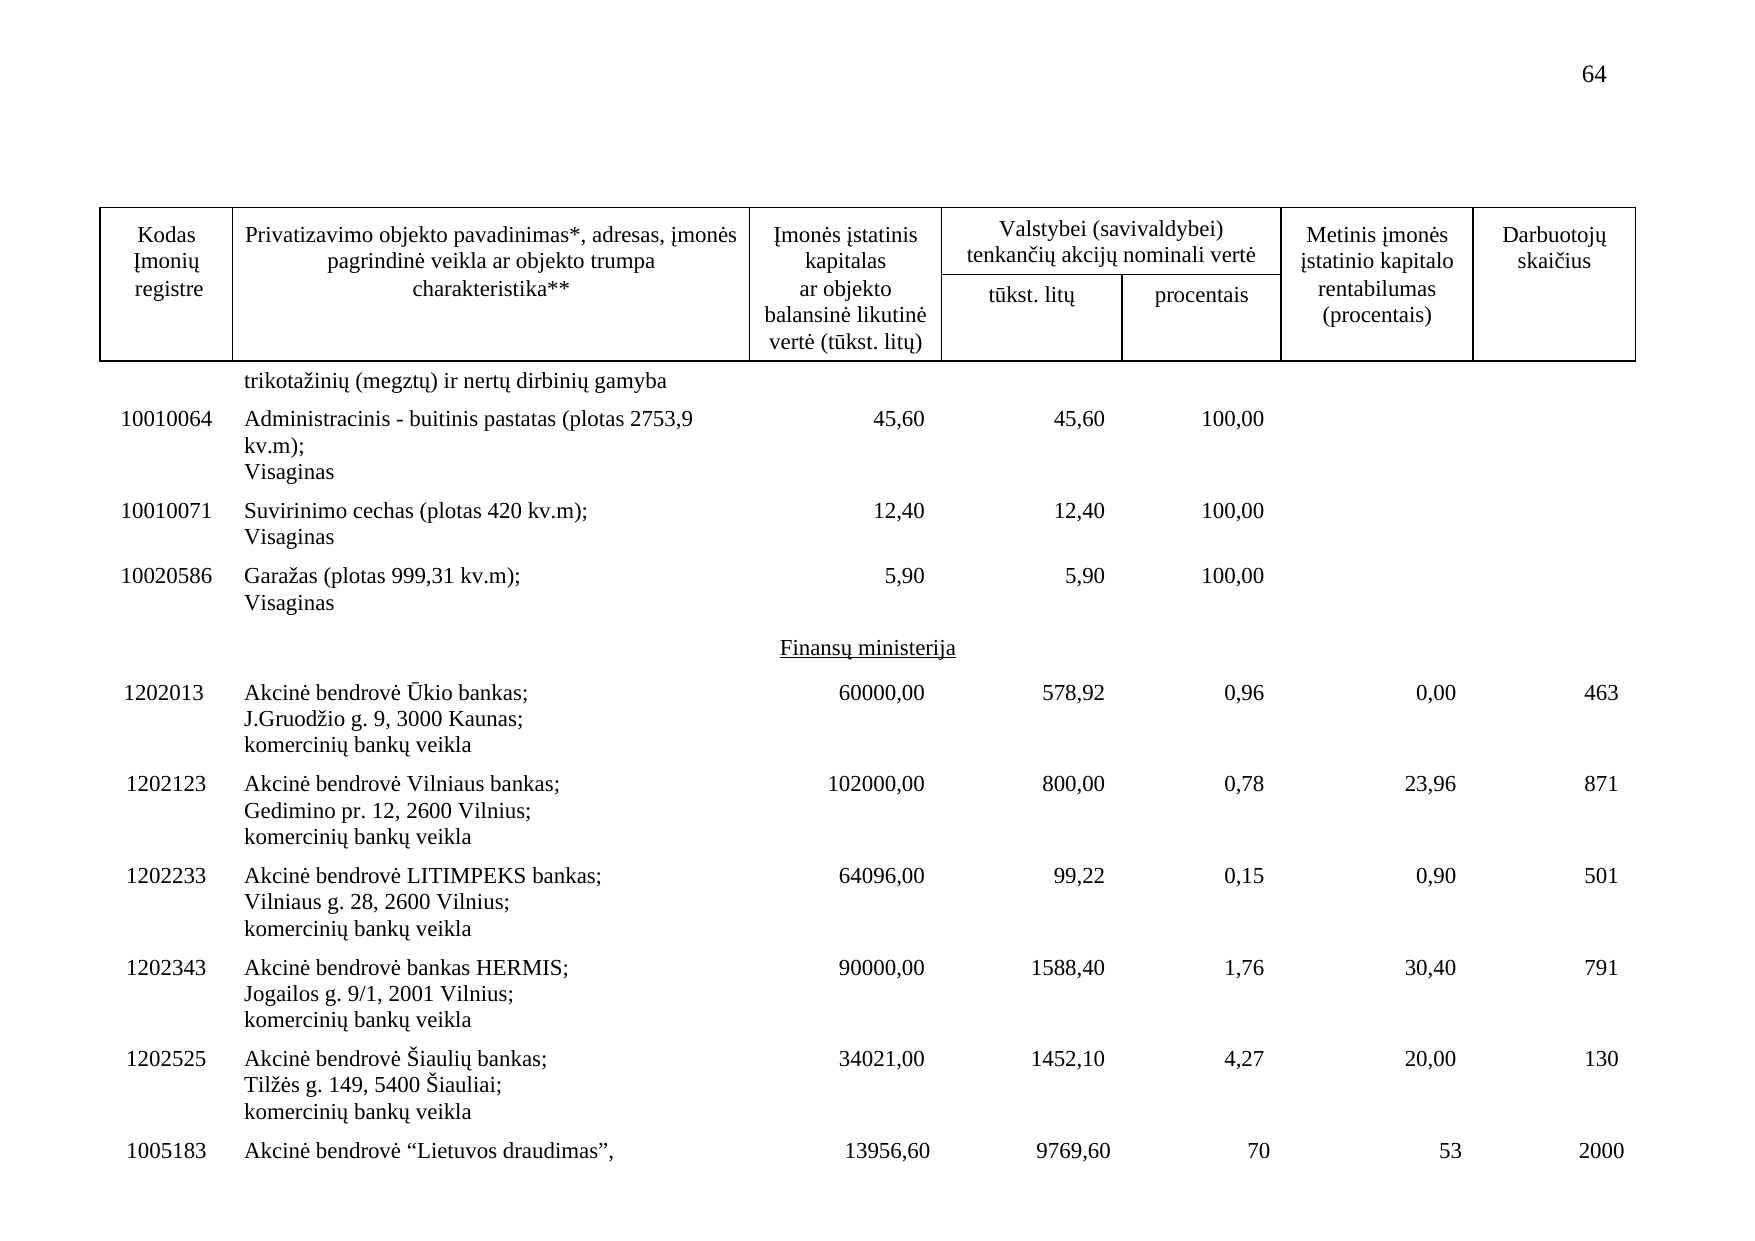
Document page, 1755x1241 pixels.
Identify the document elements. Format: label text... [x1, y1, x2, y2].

table_cell 5,90 [750, 556, 941, 621]
table_cell 90000,00 [750, 947, 941, 1039]
table_cell Akcinė bendrovė Ūkio bankas; J.Gruodžio g. 9, 3000 Kaunas; komercinių bankų veikla [233, 673, 749, 764]
table_cell 1,76 [1122, 947, 1281, 1039]
table_cell [1281, 362, 1473, 399]
table_cell 100,00 [1122, 556, 1281, 621]
table_cell 1452,10 [941, 1039, 1122, 1130]
table_cell 12,40 [941, 491, 1122, 556]
table_cell [1473, 399, 1636, 491]
table_cell 578,92 [941, 673, 1122, 764]
table_cell 10010071 [100, 491, 233, 556]
table_cell [941, 362, 1122, 399]
table_header Metinis įmonės įstatinio kapitalo [1282, 208, 1472, 273]
table_header Privatizavimo objekto pavadinimas*, adresas, įmonės pagrindinė veikla ar objekto trumpa [233, 208, 749, 273]
table_cell 0,00 [1281, 673, 1473, 764]
table_cell rentabilumas (procentais) [1282, 274, 1472, 360]
table_cell charakteristika** [233, 274, 749, 360]
table_cell 463 [1473, 673, 1636, 764]
table_cell Garažas (plotas 999,31 kv.m); Visaginas [233, 556, 749, 621]
table_cell 1202013 [100, 673, 233, 764]
table_cell Finansų ministerija [100, 621, 1636, 673]
table_cell [1281, 399, 1473, 491]
table_cell 4,27 [1122, 1039, 1281, 1130]
table_cell [100, 362, 233, 399]
table_cell registre [101, 274, 232, 360]
table_cell 45,60 [750, 399, 941, 491]
table_cell 0,90 [1281, 856, 1473, 947]
table_cell 53 [1281, 1130, 1473, 1169]
table_cell 0,78 [1122, 764, 1281, 856]
table_cell procentais [1123, 275, 1280, 360]
table_cell 800,00 [941, 764, 1122, 856]
table_cell Akcinė bendrovė Vilniaus bankas; Gedimino pr. 12, 2600 Vilnius; komercinių bankų veikla [233, 764, 749, 856]
table_cell [1473, 556, 1636, 621]
table_cell Akcinė bendrovė bankas HERMIS; Jogailos g. 9/1, 2001 Vilnius; komercinių bankų veikla [233, 947, 749, 1039]
table_cell 501 [1473, 856, 1636, 947]
table_cell 99,22 [941, 856, 1122, 947]
table_cell 12,40 [750, 491, 941, 556]
table_cell [750, 362, 941, 399]
table_cell 45,60 [941, 399, 1122, 491]
table_cell [1473, 491, 1636, 556]
table_header Darbuotojų skaičius [1474, 208, 1635, 273]
table_cell 1202525 [100, 1039, 233, 1130]
table_cell 20,00 [1281, 1039, 1473, 1130]
table_cell trikotažinių (megztų) ir nertų dirbinių gamyba [233, 362, 749, 399]
table_cell 5,90 [941, 556, 1122, 621]
table_cell 9769,60 [941, 1130, 1122, 1169]
table_cell [1474, 274, 1635, 360]
table_cell Akcinė bendrovė Šiaulių bankas; Tilžės g. 149, 5400 Šiauliai; komercinių bankų veikla [233, 1039, 749, 1130]
table_cell 791 [1473, 947, 1636, 1039]
table_cell 100,00 [1122, 491, 1281, 556]
table_header Valstybei (savivaldybei) tenkančių akcijų nominali vertė [942, 208, 1280, 273]
table_cell 13956,60 [750, 1130, 941, 1169]
table_cell [1281, 556, 1473, 621]
table_cell 30,40 [1281, 947, 1473, 1039]
table_cell 1005183 [100, 1130, 233, 1169]
table_cell 1588,40 [941, 947, 1122, 1039]
table_cell Akcinė bendrovė LITIMPEKS bankas; Vilniaus g. 28, 2600 Vilnius; komercinių bankų veikla [233, 856, 749, 947]
table_header Įmonės įstatinis kapitalas [750, 208, 941, 273]
table_cell 64096,00 [750, 856, 941, 947]
table_cell Administracinis - buitinis pastatas (plotas 2753,9 kv.m); Visaginas [233, 399, 749, 491]
table_cell [1122, 362, 1281, 399]
table_cell 60000,00 [750, 673, 941, 764]
table_cell Akcinė bendrovė “Lietuvos draudimas”, [233, 1130, 749, 1169]
table_cell 0,96 [1122, 673, 1281, 764]
table_cell 23,96 [1281, 764, 1473, 856]
table_header Kodas Įmonių [101, 208, 232, 273]
table_cell 1202343 [100, 947, 233, 1039]
table_cell 10010064 [100, 399, 233, 491]
table_cell tūkst. litų [942, 275, 1121, 360]
table_cell 0,15 [1122, 856, 1281, 947]
table_cell 34021,00 [750, 1039, 941, 1130]
table_cell Suvirinimo cechas (plotas 420 kv.m); Visaginas [233, 491, 749, 556]
table_cell [1473, 362, 1636, 399]
table_cell 100,00 [1122, 399, 1281, 491]
table_cell 102000,00 [750, 764, 941, 856]
table_cell 1202123 [100, 764, 233, 856]
table_cell 70 [1122, 1130, 1281, 1169]
table_cell [1281, 491, 1473, 556]
table_cell 1202233 [100, 856, 233, 947]
table_cell 871 [1473, 764, 1636, 856]
table_cell 130 [1473, 1039, 1636, 1130]
table_cell 10020586 [100, 556, 233, 621]
table_cell 2000 [1473, 1130, 1636, 1169]
table_cell ar objekto balansinė likutinė vertė (tūkst. litų) [750, 274, 941, 360]
